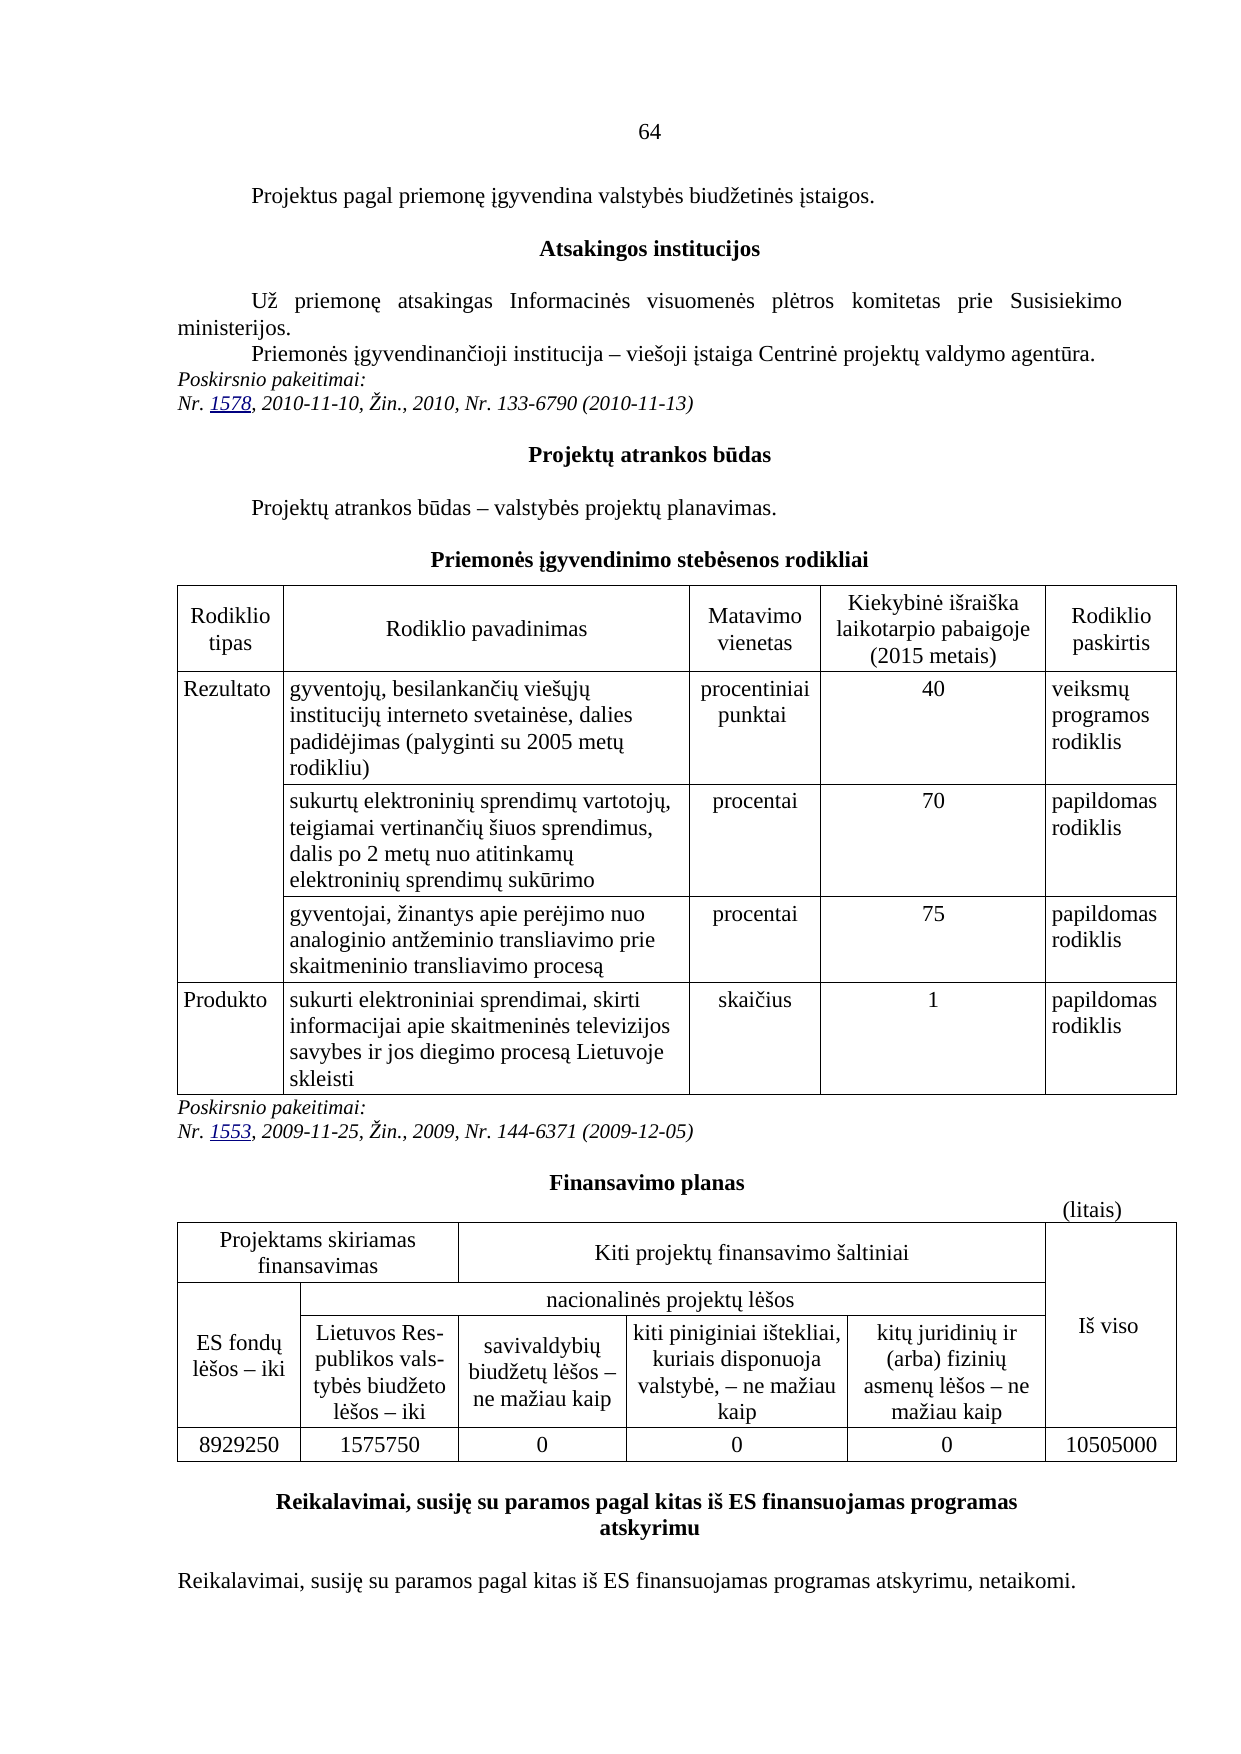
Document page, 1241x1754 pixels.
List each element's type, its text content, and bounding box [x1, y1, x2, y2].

table_cell nacionalinės projektų lėšos [301, 1283, 1045, 1315]
text Projektų atrankos būdas [177, 441, 1122, 467]
table_cell 1 [821, 983, 1045, 1094]
table_cell procentiniai punktai [690, 672, 820, 783]
text Reikalavimai, susiję su paramos pagal kitas iš ES finansuojamas programas atskyrimu [177, 1462, 1122, 1541]
text Reikalavimai, susiję su paramos pagal kitas iš ES finansuojamas programas atskyrimu, netaikomi. [177, 1567, 1122, 1593]
table_cell skaičius [690, 983, 820, 1094]
table_cell sukurtų elektroninių sprendimų vartotojų, teigiamai vertinančių šiuos sprendimus, dalis po 2 metų nuo atitinkamų elektroninių sprendimų sukūrimo [284, 785, 689, 896]
table_cell 40 [821, 672, 1045, 783]
table_cell gyventojai, žinantys apie perėjimo nuo analoginio antžeminio transliavimo prie skaitmeninio transliavimo procesą [284, 897, 689, 982]
table_cell 8929250 [178, 1428, 300, 1461]
text Priemonės įgyvendinimo stebėsenos rodikliai [177, 546, 1122, 573]
table_cell 75 [821, 897, 1045, 982]
table_cell Lietuvos Res­publikos vals­tybės biudžeto lėšos – iki [301, 1316, 458, 1427]
text Už priemonę atsakingas Informacinės visuomenės plėtros komitetas prie Susisiekimo ministerijos. [177, 287, 1122, 340]
table_header Matavimo vienetas [690, 586, 820, 671]
text (litais) [177, 1196, 1122, 1222]
table_cell papildomas rodiklis [1046, 785, 1176, 896]
table_cell 0 [459, 1428, 626, 1461]
text Poskirsnio pakeitimai: [177, 366, 1122, 391]
table_cell 0 [627, 1428, 847, 1461]
table_cell 0 [848, 1428, 1045, 1461]
text Poskirsnio pakeitimai: [177, 1095, 1122, 1119]
text Atsakingos institucijos [177, 235, 1122, 261]
table_cell kiti piniginiai ištekliai, kuriais disponuoja valstybė, – ne mažiau kaip [627, 1316, 847, 1427]
table_header Projektams skiriamas finansavimas [178, 1223, 458, 1282]
table_cell 70 [821, 785, 1045, 896]
table_header Rodiklio pavadinimas [284, 586, 689, 671]
table_header Kiekybinė išraiška laikotarpio pabaigoje (2015 metais) [821, 586, 1045, 671]
table_cell sukurti elektroniniai sprendimai, skirti informacijai apie skaitmeninės televizijos savybes ir jos diegimo procesą Lietuvoje skleisti [284, 983, 689, 1094]
text Priemonės įgyvendinančioji institucija – viešoji įstaiga Centrinė projektų valdymo agentūra. [177, 340, 1122, 366]
table_cell procentai [690, 785, 820, 896]
text Projektus pagal priemonę įgyvendina valstybės biudžetinės įstaigos. [177, 182, 1122, 208]
table_header Rodiklio paskirtis [1046, 586, 1176, 671]
table_cell kitų juridinių ir (arba) fizinių asmenų lėšos – ne mažiau kaip [848, 1316, 1045, 1427]
table_cell ES fondų lėšos – iki [178, 1283, 300, 1427]
table_header Rodiklio tipas [178, 586, 283, 671]
text Projektų atrankos būdas – valstybės projektų planavimas. [177, 494, 1122, 520]
text Nr. 1553, 2009-11-25, Žin., 2009, Nr. 144-6371 (2009-12-05) [177, 1119, 1122, 1143]
table_cell papildomas rodiklis [1046, 983, 1176, 1094]
text Nr. 1578, 2010-11-10, Žin., 2010, Nr. 133-6790 (2010-11-13) [177, 391, 1122, 414]
table_cell Rezultato [178, 672, 283, 982]
table_cell gyventojų, besilankančių viešųjų institucijų interneto svetainėse, dalies padidėjimas (palyginti su 2005 metų rodikliu) [284, 672, 689, 783]
text Finansavimo planas [177, 1169, 1122, 1196]
table_cell Produkto [178, 983, 283, 1094]
table_cell savivaldybių biudžetų lėšos – ne mažiau kaip [459, 1316, 626, 1427]
table_cell 10505000 [1046, 1428, 1176, 1461]
table_header Iš viso [1046, 1223, 1176, 1427]
table_cell procentai [690, 897, 820, 982]
table_cell papildomas rodiklis [1046, 897, 1176, 982]
table_cell 1575750 [301, 1428, 458, 1461]
table_cell veiksmų programos rodiklis [1046, 672, 1176, 783]
table_header Kiti projektų finansavimo šaltiniai [459, 1223, 1045, 1282]
